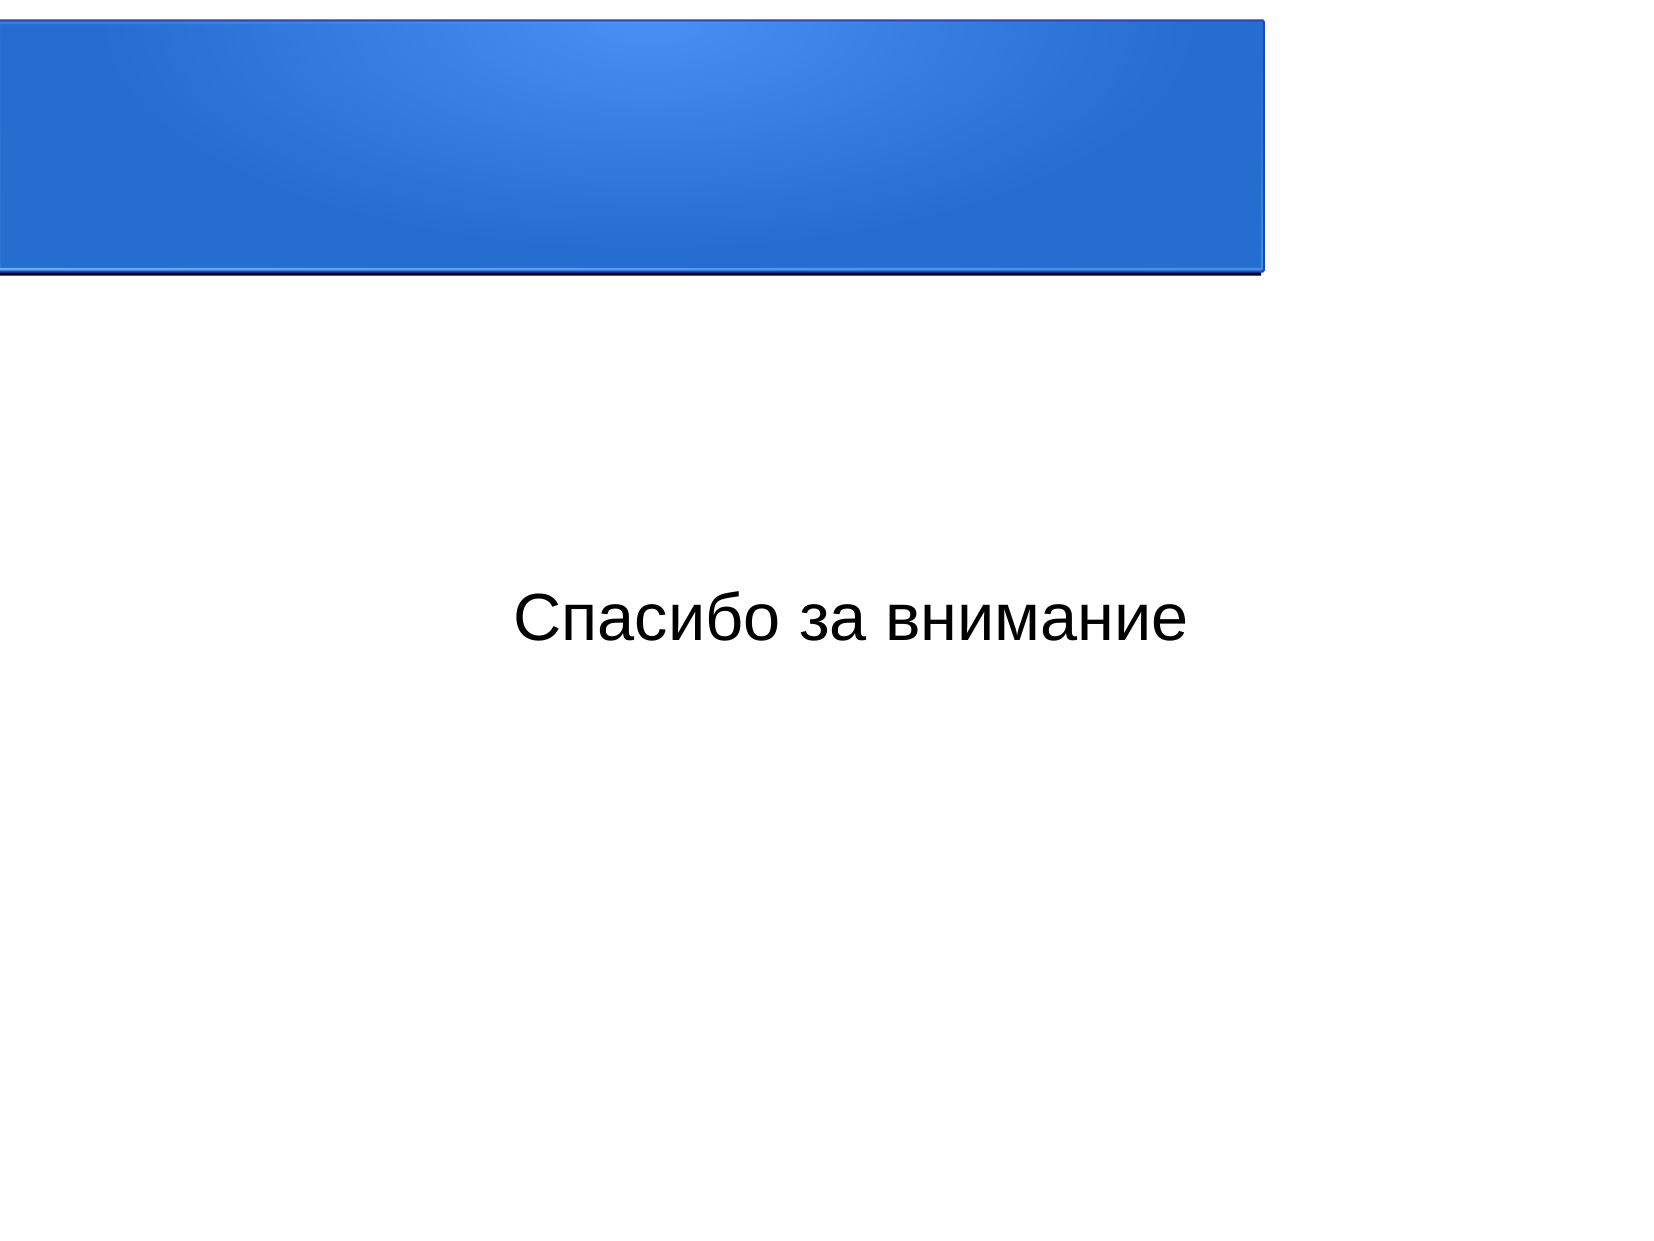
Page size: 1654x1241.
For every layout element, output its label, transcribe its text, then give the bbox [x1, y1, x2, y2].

subtitle Спасибо за внимание [82, 49, 1621, 1186]
